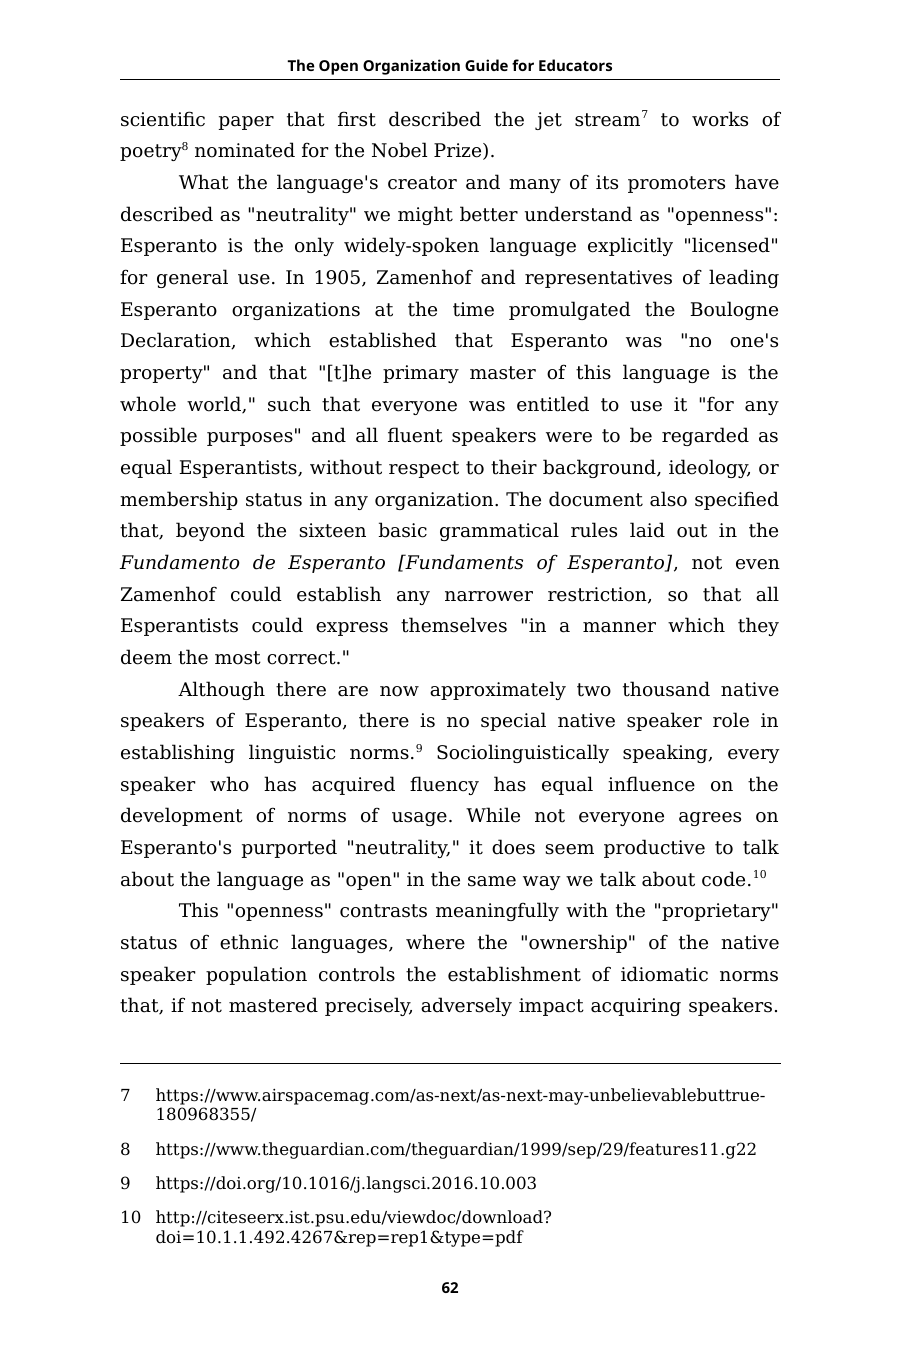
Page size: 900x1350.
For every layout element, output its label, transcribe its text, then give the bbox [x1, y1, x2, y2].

text Although there are now approximately two thousand native speakers of Esperanto, there is no special native speaker role in establishing linguistic norms. Sociolinguistically speaking, every speaker who has acquired fluency has equal influence on the development of norms of usage. While not everyone agrees on Esperanto's purported "neutrality," it does seem productive to talk about the language as "open" in the same way we talk about code. [120, 679, 780, 891]
text What the language's creator and many of its promoters have described as "neutrality" we might better understand as "openness": Esperanto is the only widely-spoken language explicitly "licensed" for general use. In 1905, Zamenhof and representatives of leading Esperanto organizations at the time promulgated the Boulogne Declaration, which established that Esperanto was "no one's property" and that "[t]he primary master of this language is the whole world," such that everyone was entitled to use it "for any possible purposes" and all fluent speakers were to be regarded as equal Esperantists, without respect to their background, ideology, or membership status in any organization. The document also specified that, beyond the sixteen basic grammatical rules laid out in the Fundamento de Esperanto [Fundaments of Esperanto], not even Zamenhof could establish any narrower restriction, so that all Esperantists could express themselves "in a manner which they deem the most correct." [120, 172, 780, 669]
text https://doi.org/10.1016/j.langsci.2016.10.003 [120, 1174, 780, 1193]
text This "openness" contrasts meaningfully with the "proprietary" status of ethnic languages, where the "ownership" of the native speaker population controls the establishment of idiomatic norms that, if not mastered precisely, adversely impact acquiring speakers. [120, 900, 780, 1017]
text http://citeseerx.ist.psu.edu/viewdoc/download?doi=10.1.1.492.4267&rep=rep1&type=pdf [120, 1208, 780, 1247]
text https://www.theguardian.com/theguardian/1999/sep/29/features11.g22 [120, 1139, 780, 1159]
text scientific paper that first described the jet stream to works of poetry nominated for the Nobel Prize). [120, 109, 780, 162]
text https://www.airspacemag.com/as-next/as-next-may-unbelievablebuttrue-180968355/ [120, 1086, 780, 1124]
